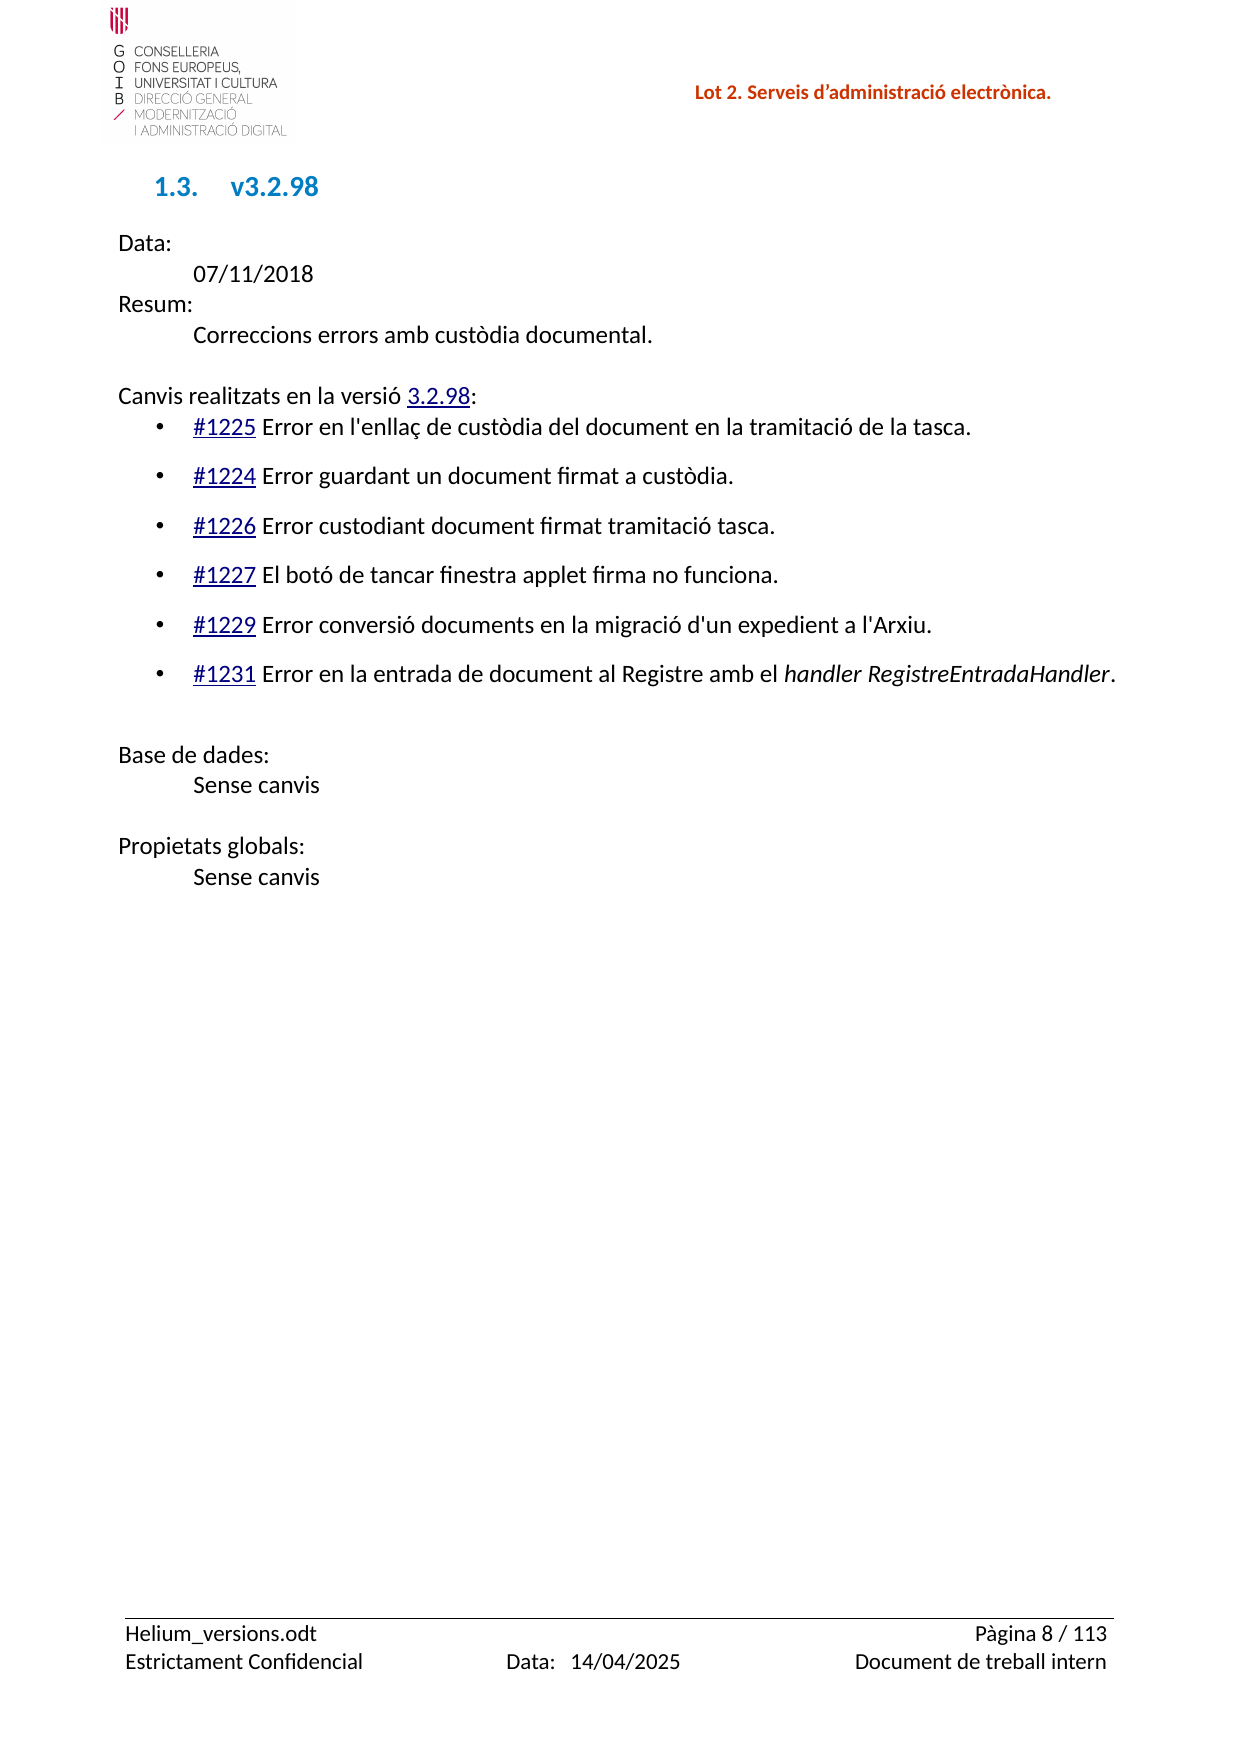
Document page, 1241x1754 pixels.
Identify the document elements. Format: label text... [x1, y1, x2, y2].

text Data: [118, 228, 1122, 258]
list #1225 Error en l'enllaç de custòdia del document en la tramitació de la tasca. [156, 411, 1122, 441]
subtitle v3.2.98 [153, 168, 1122, 204]
text Sense canvis [118, 769, 1122, 800]
list #1224 Error guardant un document firmat a custòdia. [156, 460, 1122, 491]
text Base de dades: [118, 739, 1122, 769]
text Correccions errors amb custòdia documental. [118, 319, 1122, 350]
text Sense canvis [118, 861, 1122, 891]
text 07/11/2018 [118, 258, 1122, 289]
picture [100, 0, 297, 144]
list #1229 Error conversió documents en la migració d'un expedient a l'Arxiu. [156, 609, 1122, 639]
text Propietats globals: [118, 830, 1122, 861]
text Resum: [118, 289, 1122, 319]
list #1231 Error en la entrada de document al Registre amb el handler RegistreEntradaHandler. [156, 659, 1122, 689]
list #1227 El botó de tancar finestra applet firma no funciona. [156, 559, 1122, 590]
text Canvis realitzats en la versió 3.2.98: [118, 380, 1122, 411]
list #1226 Error custodiant document firmat tramitació tasca. [156, 510, 1122, 540]
